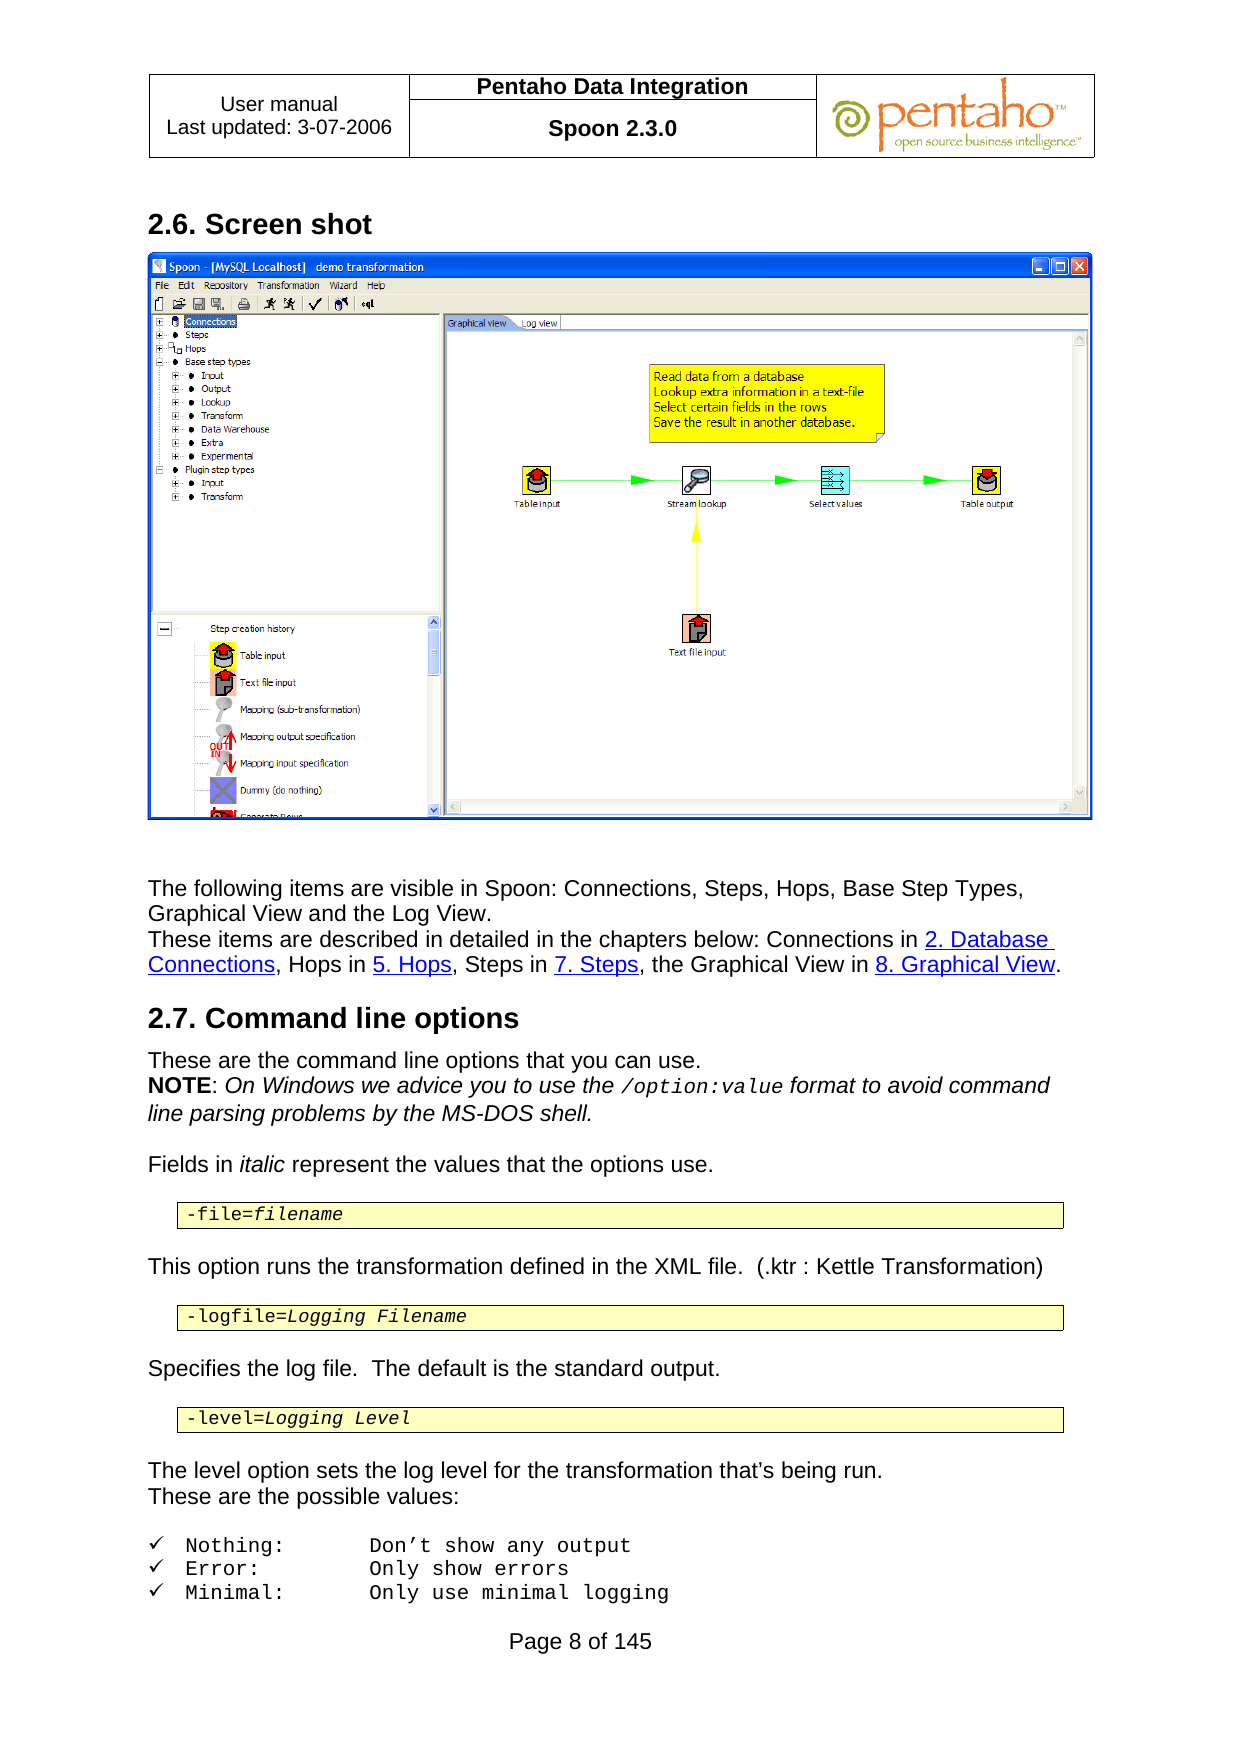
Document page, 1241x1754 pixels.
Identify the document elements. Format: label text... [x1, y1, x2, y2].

text These are the possible values: [148, 1484, 1092, 1509]
list Minimal: Only use minimal logging [148, 1582, 1092, 1605]
text This option runs the transformation defined in the XML file. (.ktr : Kettle Transformation) [148, 1253, 1092, 1279]
list Nothing: Don’t show any output [148, 1535, 1092, 1558]
text The following items are visible in Spoon: Connections, Steps, Hops, Base Step Types, Graphical View and the Log View. [148, 875, 1092, 926]
text Specifies the log file. The default is the standard output. [148, 1356, 1092, 1381]
text These are the command line options that you can use. [148, 1048, 1092, 1073]
text -level=Logging Level [178, 1408, 1063, 1432]
text The level option sets the log level for the transformation that’s being run. [148, 1458, 1092, 1484]
picture [147, 252, 1093, 820]
subtitle Screen shot [148, 208, 1092, 240]
text -logfile=Logging Filename [178, 1306, 1063, 1330]
text -file=filename [178, 1203, 1063, 1228]
list Error: Only show errors [148, 1558, 1092, 1582]
text NOTE: On Windows we advice you to use the /option:value format to avoid command line parsing problems by the MS-DOS shell. [148, 1073, 1092, 1126]
subtitle Command line options [148, 1002, 1092, 1035]
text These items are described in detailed in the chapters below: Connections in 2. Database Connections, Hops in 5. Hops, Steps in 7. Steps, the Graphical View in 8. Graphical View. [148, 926, 1092, 977]
text Fields in italic represent the values that the options use. [148, 1151, 1092, 1177]
